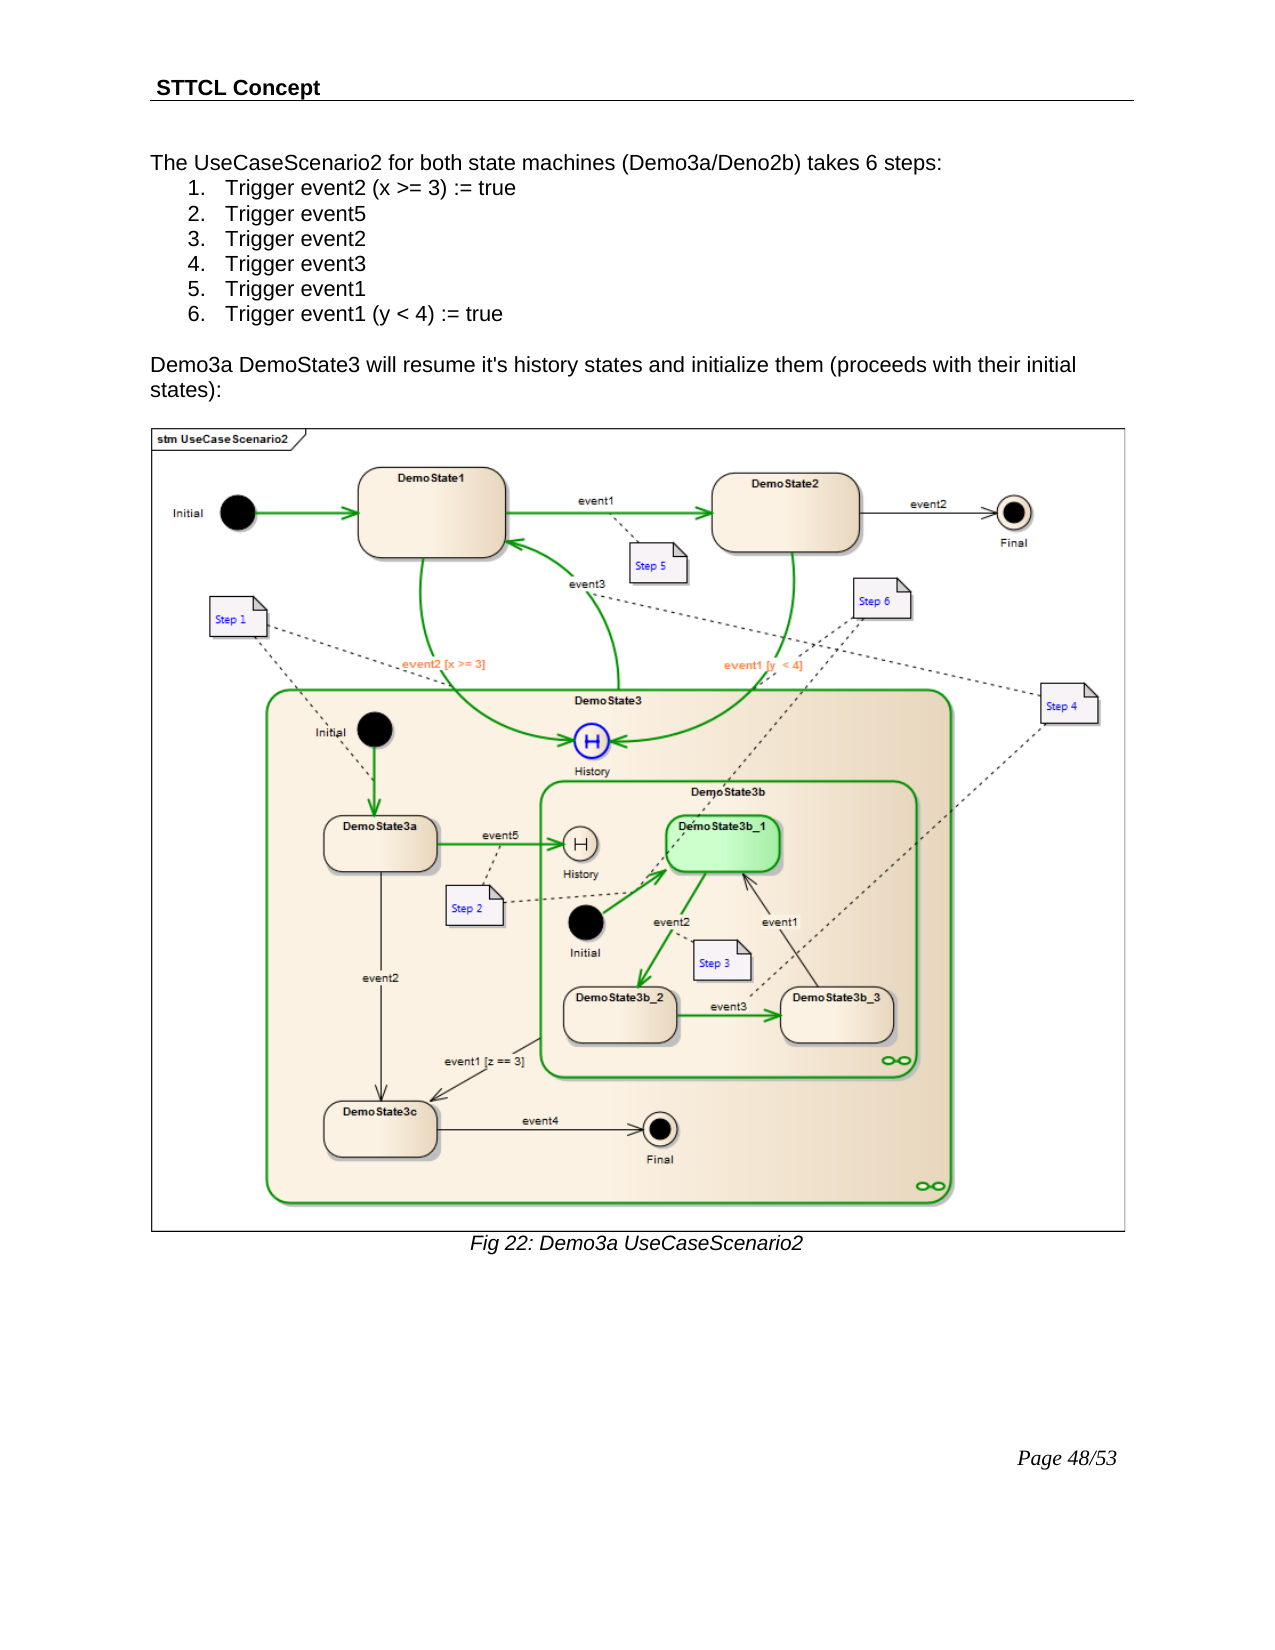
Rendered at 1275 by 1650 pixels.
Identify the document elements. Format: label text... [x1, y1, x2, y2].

picture [150, 427, 1125, 1232]
list Trigger event1 (y < 4) := true [187, 301, 1125, 326]
list Trigger event1 [187, 276, 1125, 301]
list Trigger event3 [187, 251, 1125, 276]
list Trigger event2 [187, 226, 1125, 251]
list Trigger event5 [187, 200, 1125, 226]
list Trigger event2 (x >= 3) := true [187, 175, 1125, 200]
text The UseCaseScenario2 for both state machines (Demo3a/Deno2b) takes 6 steps: [150, 150, 1125, 175]
text Demo3a DemoState3 will resume it's history states and initialize them (proceeds with their initial states): [150, 352, 1125, 402]
text Fig 22: Demo3a UseCaseScenario2 [150, 1232, 1125, 1255]
